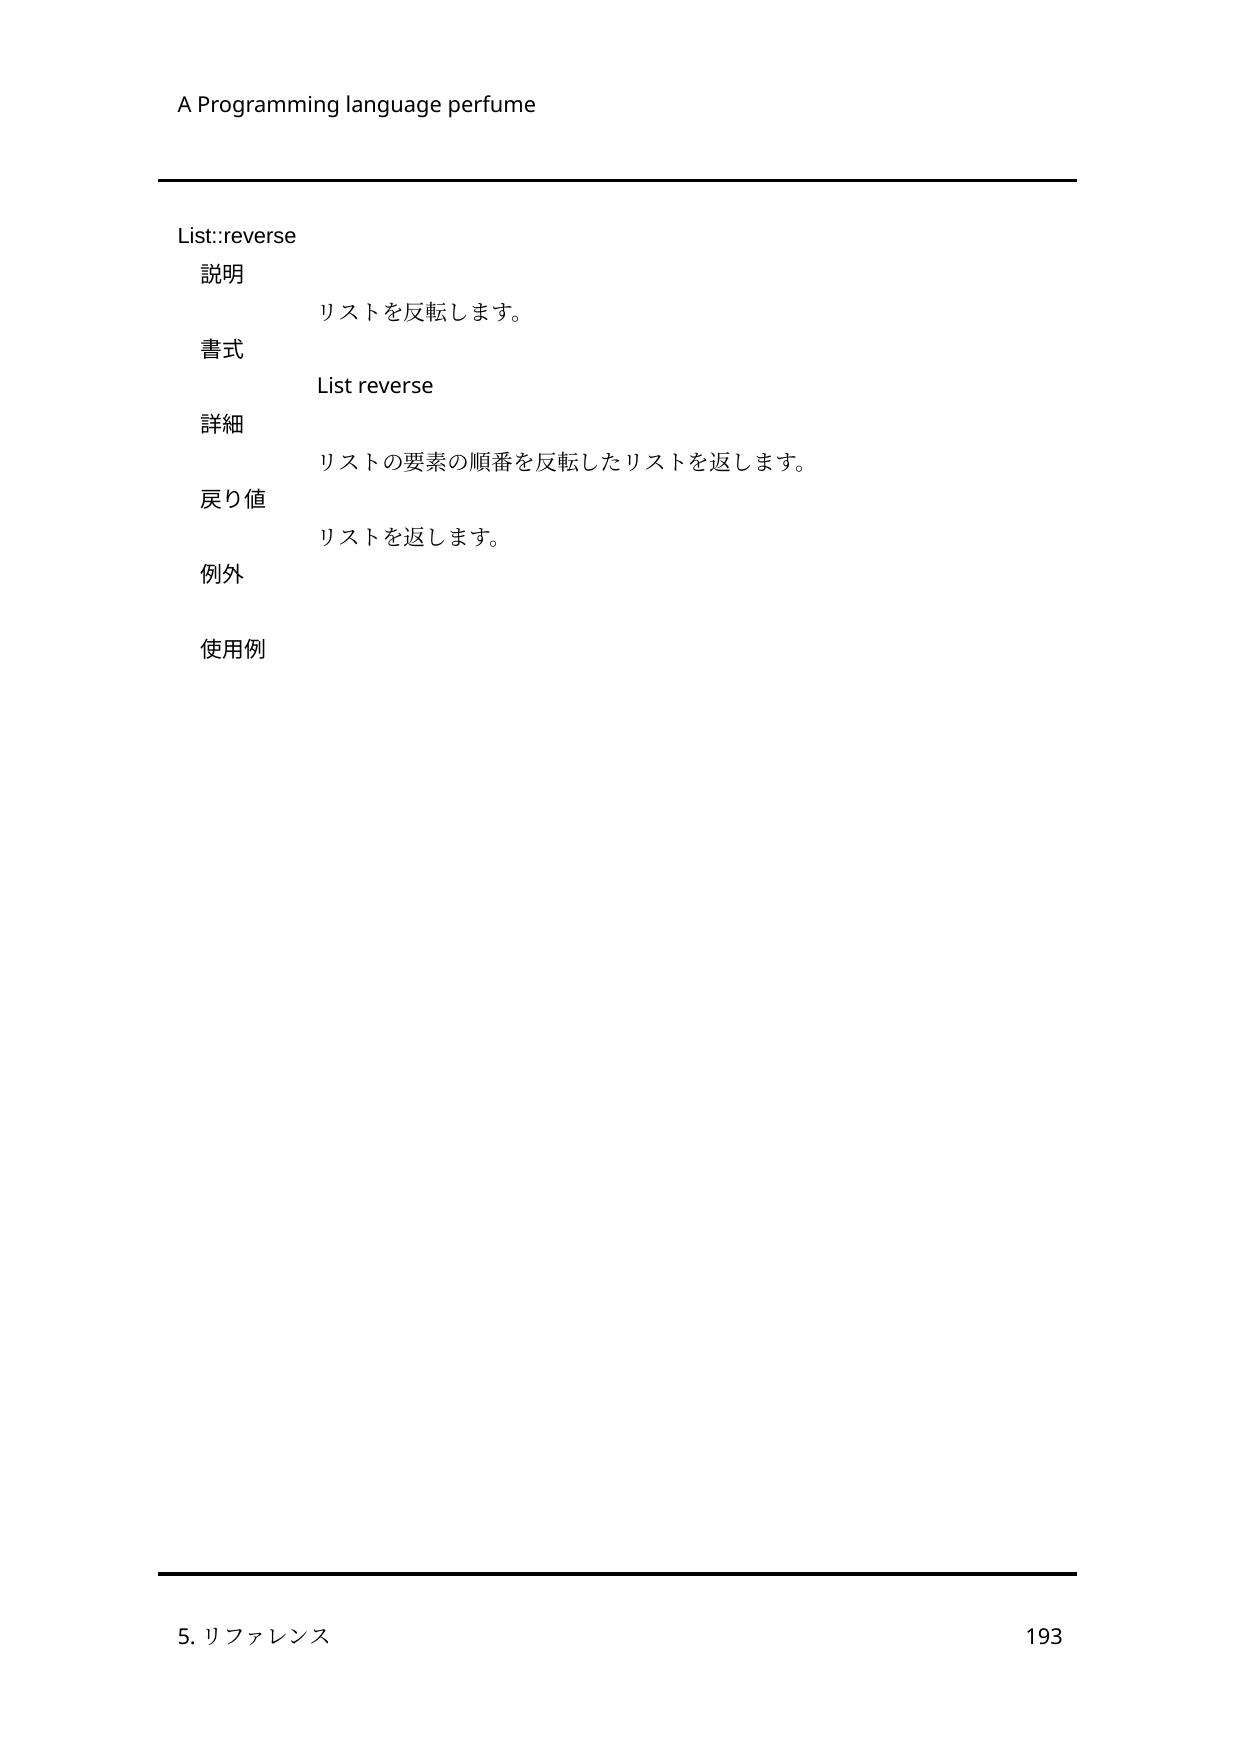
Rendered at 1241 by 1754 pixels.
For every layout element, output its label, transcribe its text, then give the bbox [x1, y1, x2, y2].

table_header 説明 [200, 254, 317, 329]
table_cell 戻り値 [200, 479, 317, 554]
table_cell リストを返します。 [317, 479, 1063, 554]
table_cell List reverse [317, 329, 1063, 404]
table_header リストを反転します。 [317, 254, 1063, 329]
table_cell リストの要素の順番を反転したリストを返します。 [317, 404, 1063, 479]
subtitle List::reverse [177, 217, 1063, 254]
table_cell 書式 [200, 329, 317, 404]
table_cell 例外 [200, 554, 317, 629]
table_cell [317, 554, 1063, 629]
table_cell 詳細 [200, 404, 317, 479]
table_cell [317, 629, 1063, 704]
table_cell 使用例 [200, 629, 317, 704]
